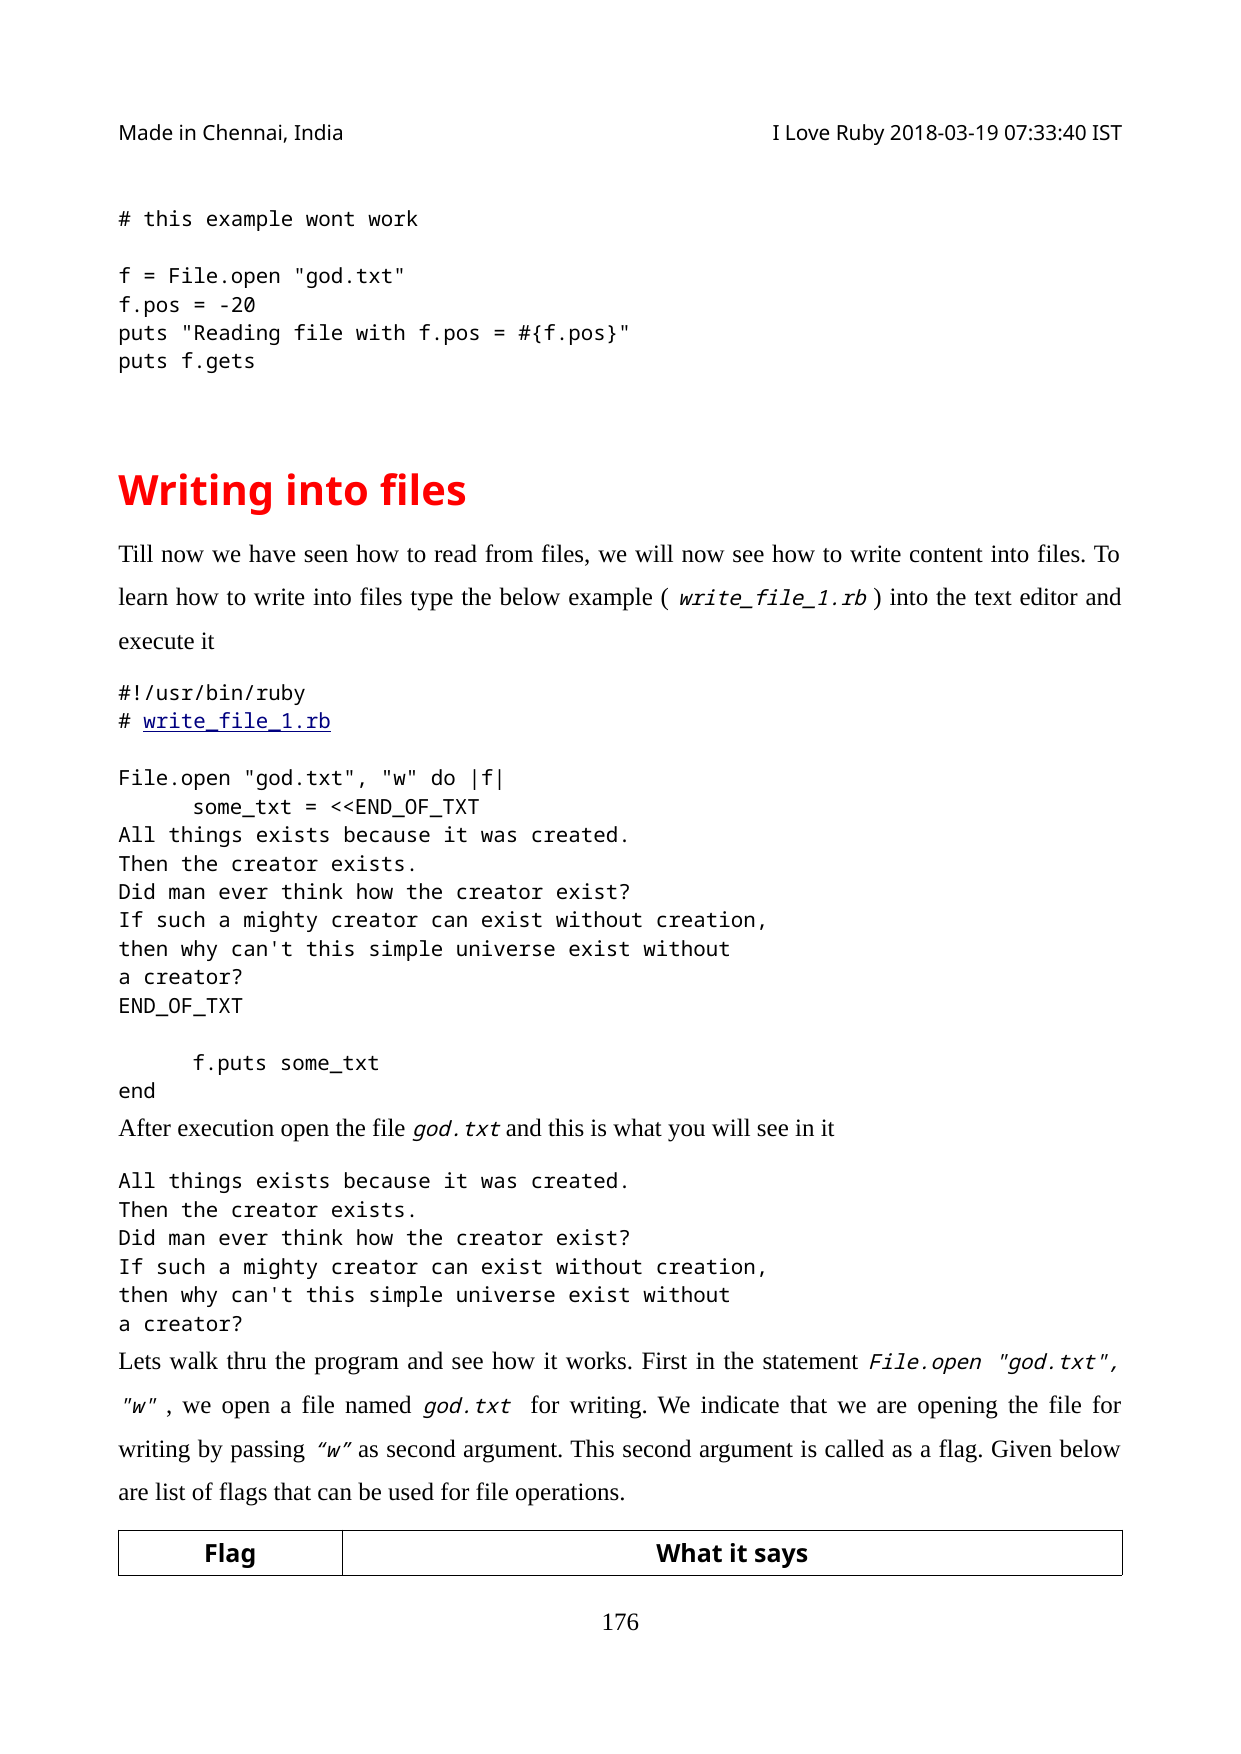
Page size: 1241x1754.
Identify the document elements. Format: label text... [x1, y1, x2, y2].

text Then the creator exists. [118, 1195, 1122, 1223]
text All things exists because it was created. [118, 1166, 1122, 1195]
text then why can't this simple universe exist without [118, 934, 1122, 962]
text some_txt = <<END_OF_TXT [118, 792, 1122, 820]
text a creator? [118, 962, 1122, 991]
text #!/usr/bin/ruby [118, 678, 1122, 706]
text File.open "god.txt", "w" do |f| [118, 763, 1122, 792]
text puts "Reading file with f.pos = #{f.pos}" [118, 318, 1122, 347]
text # write_file_1.rb [118, 706, 1122, 735]
text END_OF_TXT [118, 991, 1122, 1019]
text Did man ever think how the creator exist? [118, 877, 1122, 906]
text Did man ever think how the creator exist? [118, 1223, 1122, 1252]
text end [118, 1076, 1122, 1104]
subtitle Writing into files [118, 461, 1122, 518]
text f = File.open "god.txt" [118, 261, 1122, 290]
text After execution open the file god.txt and this is what you will see in it [118, 1113, 1122, 1143]
text If such a mighty creator can exist without creation, [118, 906, 1122, 934]
text # this example wont work [118, 204, 1122, 233]
text Then the creator exists. [118, 849, 1122, 877]
text Till now we have seen how to read from files, we will now see how to write content into files. To learn how to write into files type the below example ( write_file_1.rb ) into the text editor and execute it [118, 539, 1122, 655]
table_header Flag [119, 1531, 342, 1575]
text then why can't this simple universe exist without [118, 1280, 1122, 1309]
text Lets walk thru the program and see how it works. First in the statement File.open "god.txt", "w" , we open a file named god.txt for writing. We indicate that we are opening the file for writing by passing “w” as second argument. This second argument is called as a flag. Given below are list of flags that can be used for file operations. [118, 1346, 1122, 1506]
text a creator? [118, 1309, 1122, 1337]
table_header What it says [343, 1531, 1122, 1575]
text f.puts some_txt [118, 1048, 1122, 1076]
text If such a mighty creator can exist without creation, [118, 1252, 1122, 1280]
text puts f.gets [118, 347, 1122, 375]
text All things exists because it was created. [118, 820, 1122, 849]
text f.pos = -20 [118, 290, 1122, 318]
